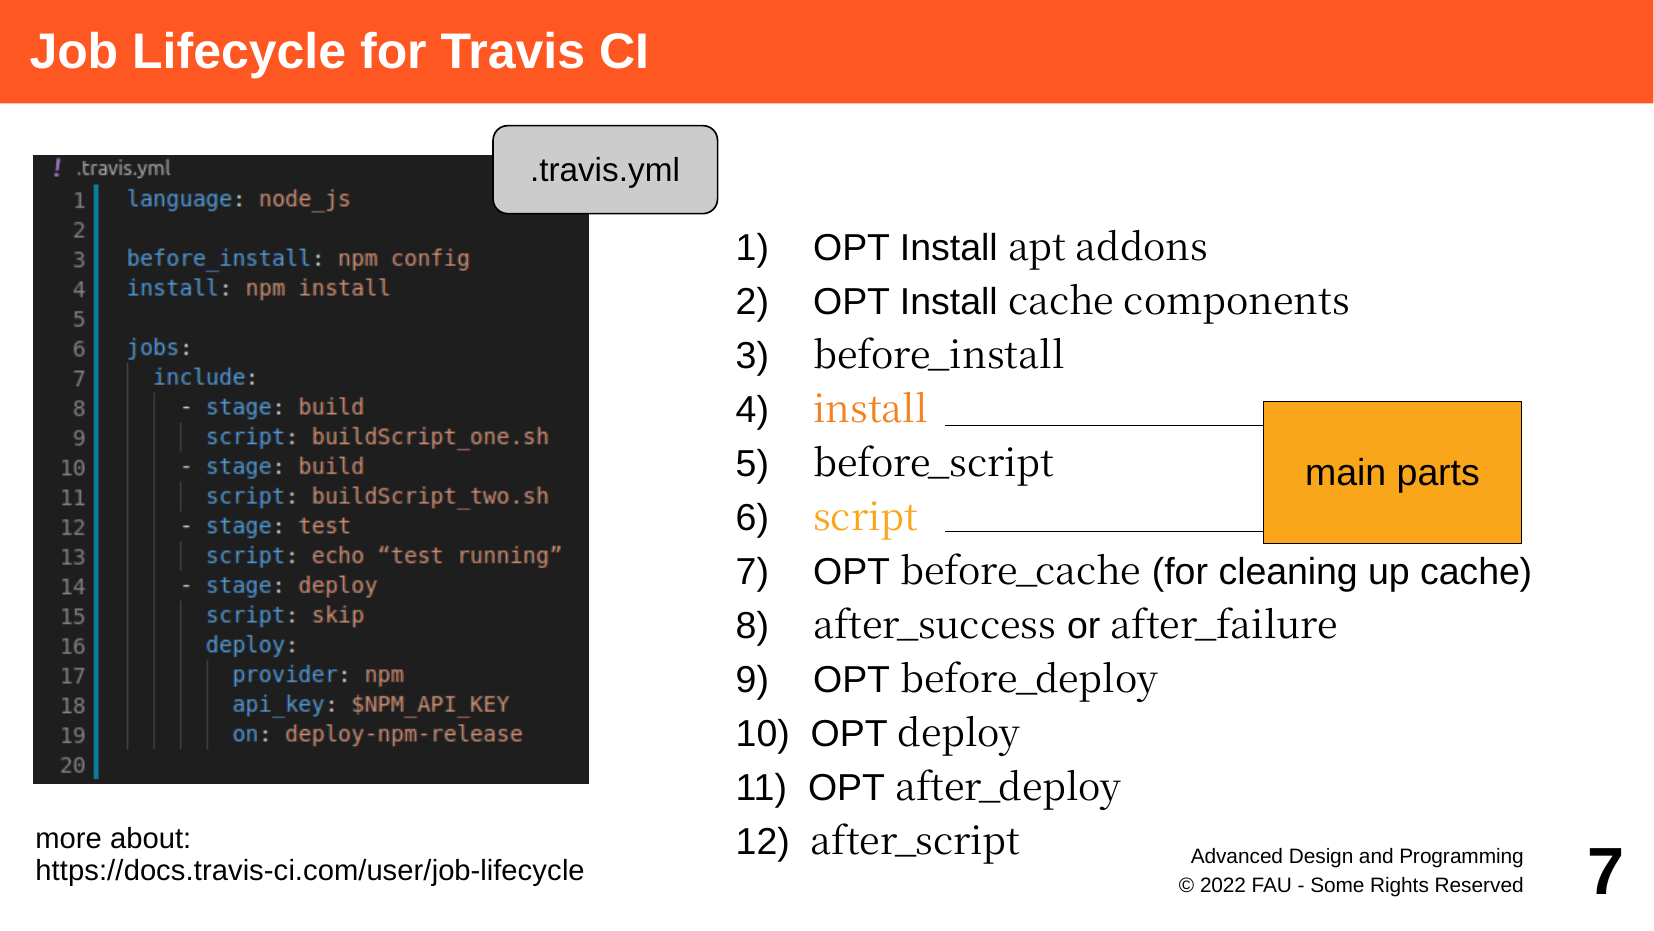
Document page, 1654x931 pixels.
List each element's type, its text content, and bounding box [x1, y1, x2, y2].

text_box main parts [1263, 401, 1522, 544]
text_box OPT Install apt addons OPT Install cache components before_install install before_script script OPT before_cache (for cleaning up cache) after_success or after_failure OPT before_deploy OPT deploy OPT after_deploy after_script [723, 205, 1560, 878]
title Job Lifecycle for Travis CI [0, 0, 1654, 104]
picture [33, 155, 589, 784]
text_box more about: https://docs.travis-ci.com/user/job-lifecycle [23, 790, 620, 919]
text_box .travis.yml [493, 125, 718, 214]
